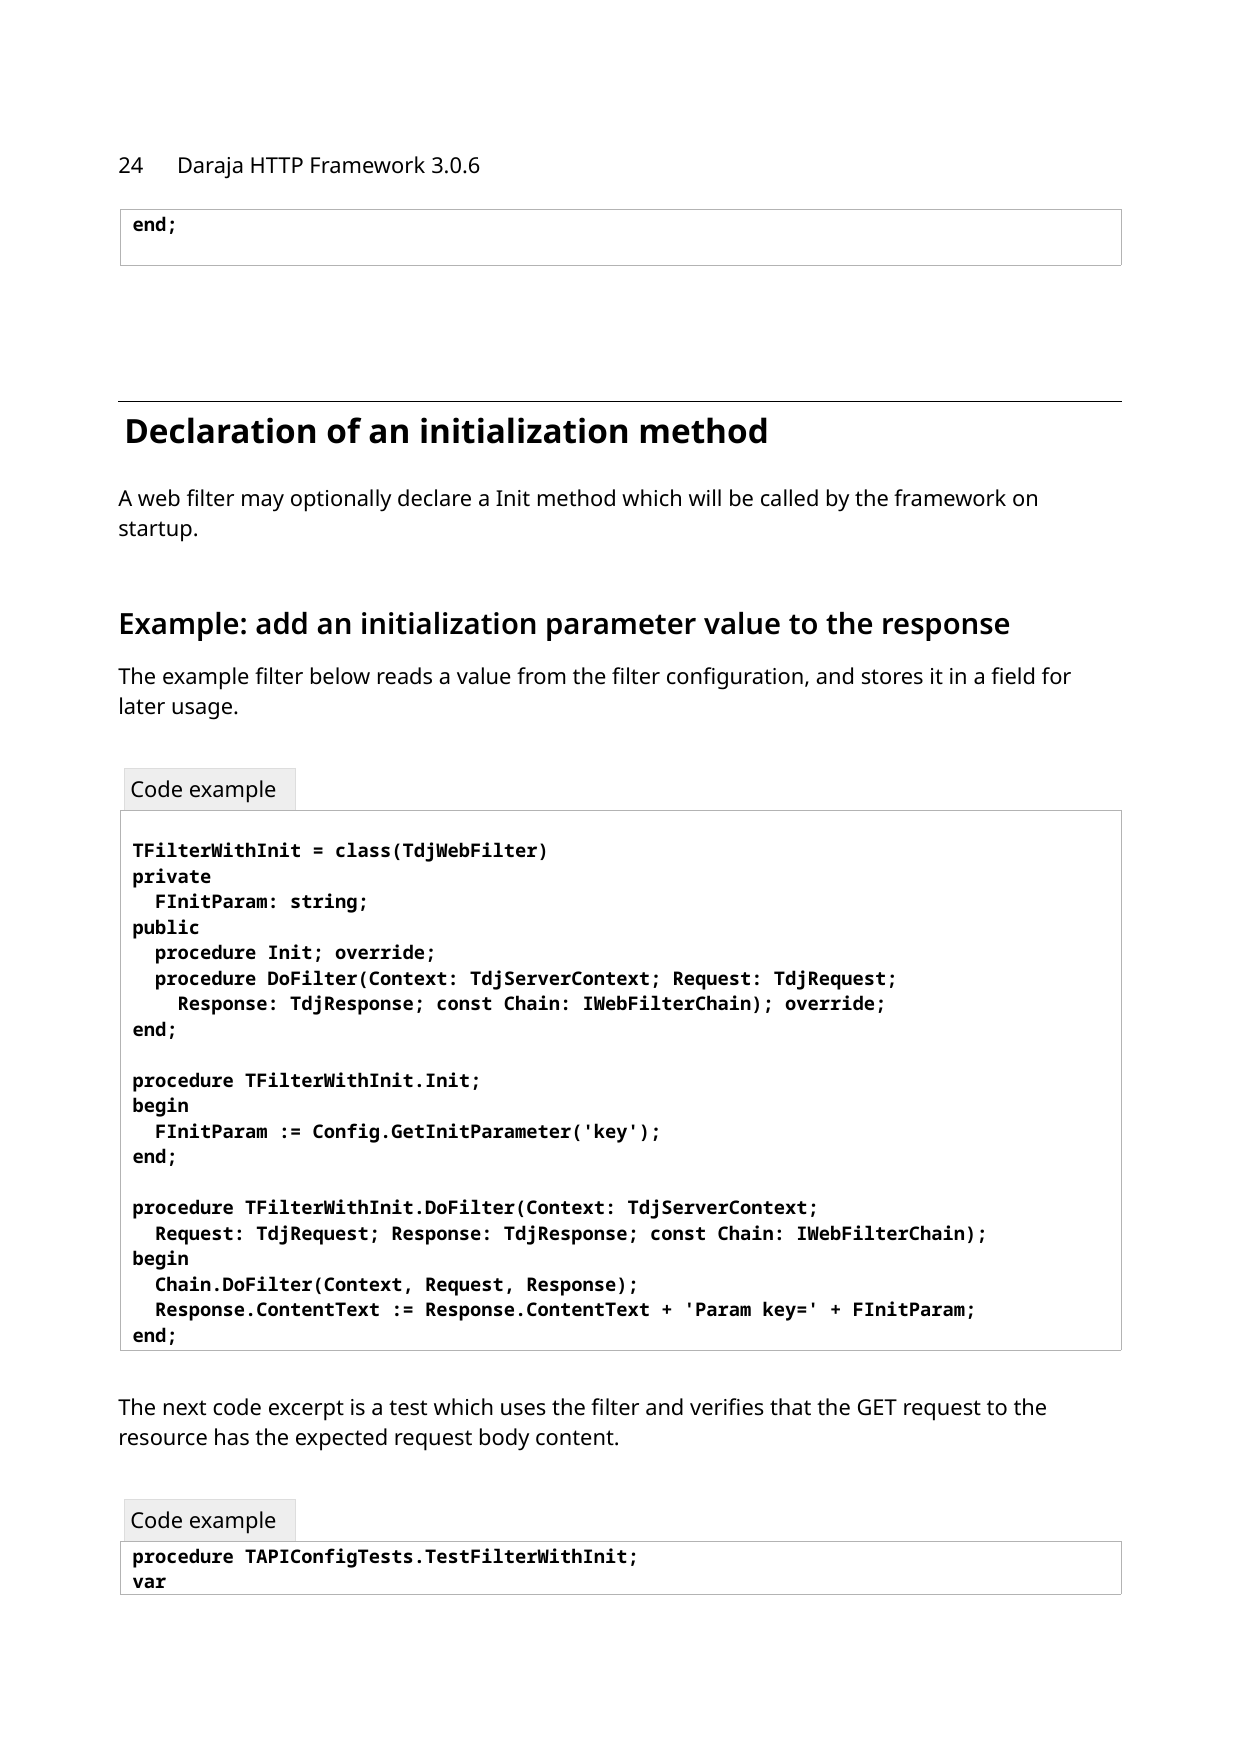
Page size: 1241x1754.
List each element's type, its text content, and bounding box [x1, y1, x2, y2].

text Response: TdjResponse; const Chain: IWebFilterChain); override; [121, 988, 1121, 1014]
subtitle Example: add an initialization parameter value to the response [118, 603, 1122, 643]
text end; procedure TFilterWithInit.Init; [121, 1014, 1121, 1090]
text A web filter may optionally declare a Init method which will be called by the framework on startup. [118, 483, 1122, 543]
text Request: TdjRequest; Response: TdjResponse; const Chain: IWebFilterChain); [121, 1218, 1121, 1243]
text The example filter below reads a value from the filter configuration, and stores it in a field for later usage. [118, 661, 1122, 721]
text private [121, 861, 1121, 886]
text Code example [125, 1500, 295, 1541]
text begin [121, 1090, 1121, 1116]
text Chain.DoFilter(Context, Request, Response); [121, 1269, 1121, 1294]
text The next code excerpt is a test which uses the filter and verifies that the GET request to the resource has the expected request body content. [118, 1392, 1122, 1452]
text Code example [125, 769, 295, 810]
text FInitParam := Config.GetInitParameter('key'); [121, 1116, 1121, 1141]
text procedure TAPIConfigTests.TestFilterWithInit; [121, 1542, 1121, 1566]
subtitle Declaration of an initialization method [118, 402, 1122, 459]
text Response.ContentText := Response.ContentText + 'Param key=' + FInitParam; [121, 1294, 1121, 1320]
text FInitParam: string; [121, 886, 1121, 912]
text TFilterWithInit = class(TdjWebFilter) [121, 811, 1121, 861]
text var [121, 1566, 1121, 1594]
text end; [121, 210, 1121, 265]
text end; [121, 1320, 1121, 1350]
text begin [121, 1243, 1121, 1269]
text procedure DoFilter(Context: TdjServerContext; Request: TdjRequest; [121, 963, 1121, 988]
text public [121, 912, 1121, 937]
text end; procedure TFilterWithInit.DoFilter(Context: TdjServerContext; [121, 1141, 1121, 1218]
text procedure Init; override; [121, 937, 1121, 963]
